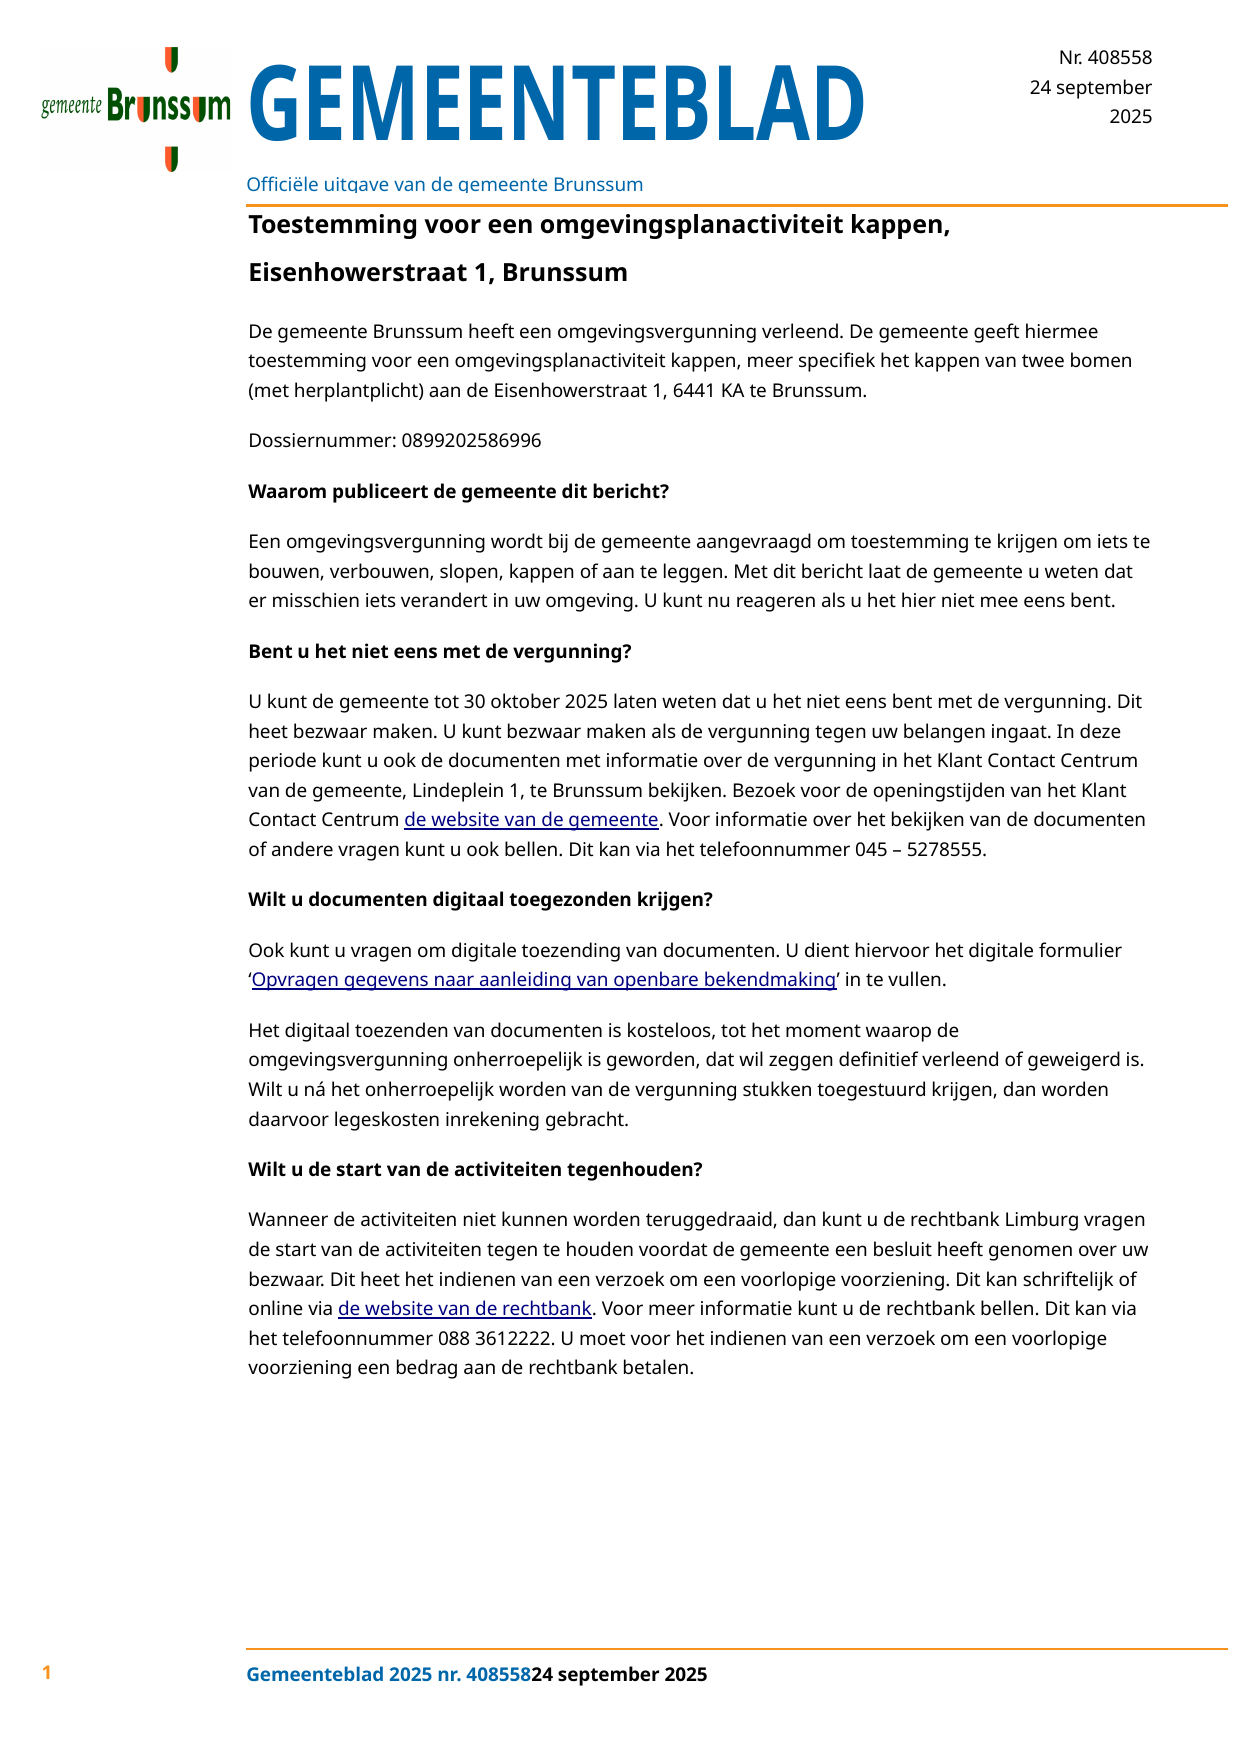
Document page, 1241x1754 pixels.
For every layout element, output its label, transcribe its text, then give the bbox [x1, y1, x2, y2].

text De gemeente Brunssum heeft een omgevingsvergunning verleend. De gemeente geeft hiermee toestemming voor een omgevingsplanactiviteit kappen, meer specifiek het kappen van twee bomen (met herplantplicht) aan de Eisenhowerstraat 1, 6441 KA te Brunssum. [248, 318, 1152, 403]
picture [41, 47, 231, 172]
text Het digitaal toezenden van documenten is kosteloos, tot het moment waarop de omgevingsvergunning onherroepelijk is geworden, dat wil zeggen definitief verleend of geweigerd is. Wilt u ná het onherroepelijk worden van de vergunning stukken toegestuurd krijgen, dan worden daarvoor legeskosten inrekening gebracht. [248, 1017, 1152, 1132]
text Wanneer de activiteiten niet kunnen worden teruggedraaid, dan kunt u de rechtbank Limburg vragen de start van de activiteiten tegen te houden voordat de gemeente een besluit heeft genomen over uw bezwaar. Dit heet het indienen van een verzoek om een voorlopige voorziening. Dit kan schriftelijk of online via de website van de rechtbank. Voor meer informatie kunt u de rechtbank bellen. Dit kan via het telefoonnummer 088 3612222. U moet voor het indienen van een verzoek om een voorlopige voorziening een bedrag aan de rechtbank betalen. [248, 1207, 1152, 1380]
text Wilt u de start van de activiteiten tegenhouden? [248, 1156, 1152, 1182]
text Dossiernummer: 0899202586996 [248, 427, 1152, 453]
text Een omgevingsvergunning wordt bij de gemeente aangevraagd om toestemming te krijgen om iets te bouwen, verbouwen, slopen, kappen of aan te leggen. Met dit bericht laat de gemeente u weten dat er misschien iets verandert in uw omgeving. U kunt nu reageren als u het hier niet mee eens bent. [248, 528, 1152, 613]
text Toestemming voor een omgevingsplanactiviteit kappen, Eisenhowerstraat 1, Brunssum [248, 207, 1152, 288]
text U kunt de gemeente tot 30 oktober 2025 laten weten dat u het niet eens bent met de vergunning. Dit heet bezwaar maken. U kunt bezwaar maken als de vergunning tegen uw belangen ingaat. In deze periode kunt u ook de documenten met informatie over de vergunning in het Klant Contact Centrum van de gemeente, Lindeplein 1, te Brunssum bekijken. Bezoek voor de openingstijden van het Klant Contact Centrum de website van de gemeente. Voor informatie over het bekijken van de documenten of andere vragen kunt u ook bellen. Dit kan via het telefoonnummer 045 – 5278555. [248, 688, 1152, 862]
text Wilt u documenten digitaal toegezonden krijgen? [248, 887, 1152, 912]
text Bent u het niet eens met de vergunning? [248, 638, 1152, 664]
text Waarom publiceert de gemeente dit bericht? [248, 478, 1152, 504]
text Ook kunt u vragen om digitale toezending van documenten. U dient hiervoor het digitale formulier ‘Opvragen gegevens naar aanleiding van openbare bekendmaking’ in te vullen. [248, 937, 1152, 992]
